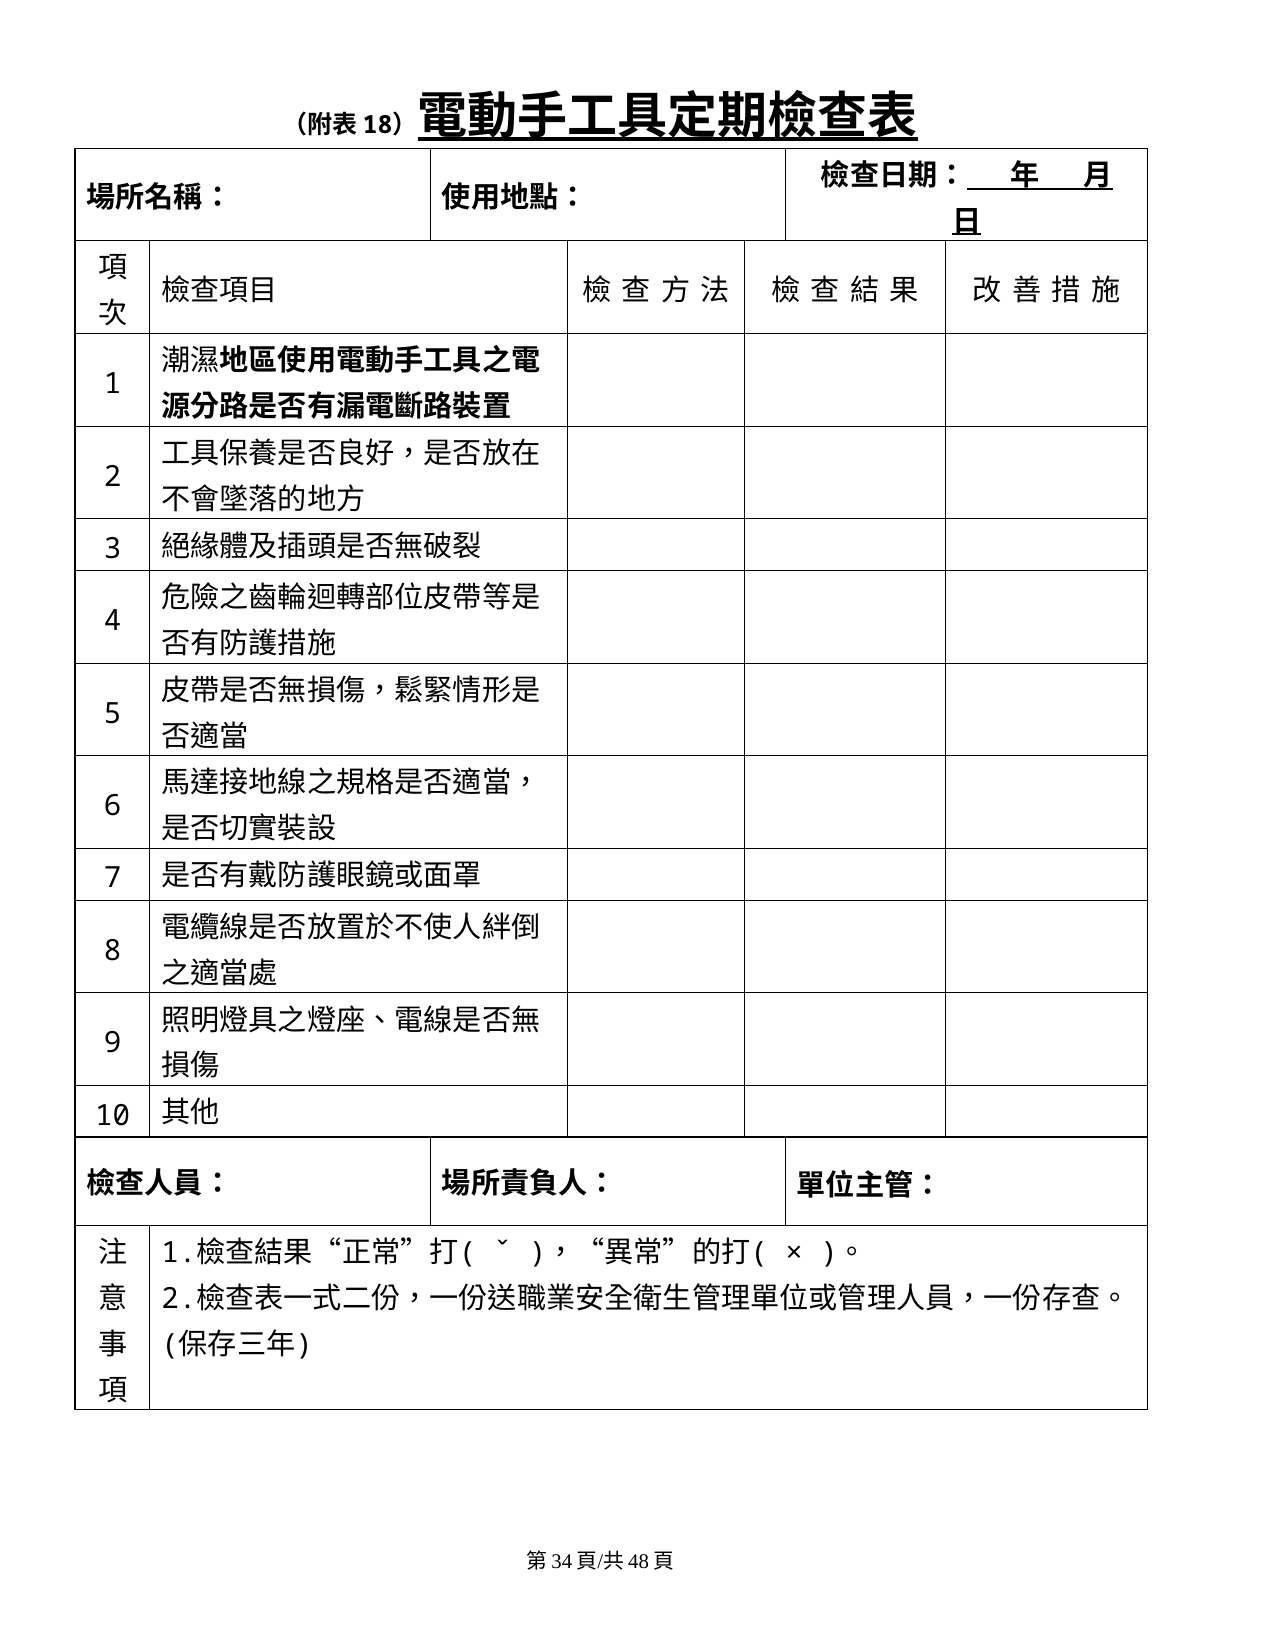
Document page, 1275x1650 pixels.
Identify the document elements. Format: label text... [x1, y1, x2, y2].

table_cell 1 [76, 334, 149, 426]
table_cell 5 [76, 664, 149, 755]
table_cell 6 [76, 756, 149, 848]
table_cell [745, 1086, 945, 1136]
table_cell [946, 849, 1147, 899]
table_cell [568, 993, 744, 1085]
table_cell [946, 334, 1147, 426]
table_cell 檢查人員： [76, 1138, 430, 1225]
table_cell [946, 901, 1147, 992]
table_cell 是否有戴防護眼鏡或面罩 [150, 849, 567, 899]
table_cell 潮濕地區使用電動手工具之電源分路是否有漏電斷路裝置 [150, 334, 567, 426]
table_cell [745, 519, 945, 570]
table_header 場所名稱： [76, 149, 430, 240]
table_cell [568, 849, 744, 899]
table_cell 10 [76, 1086, 149, 1136]
table_cell [946, 993, 1147, 1085]
table_cell 1.檢查結果“正常”打( ˇ )，“異常”的打( × )。 2.檢查表一式二份，一份送職業安全衛生管理單位或管理人員，一份存查。(保存三年) [150, 1226, 1147, 1409]
table_cell 場所責負人： [431, 1138, 785, 1225]
table_cell [568, 519, 744, 570]
table_cell [568, 756, 744, 848]
table_cell 注意 事項 [76, 1226, 149, 1409]
table_cell 電纜線是否放置於不使人絆倒之適當處 [150, 901, 567, 992]
table_cell 3 [76, 519, 149, 570]
table_cell [568, 901, 744, 992]
table_cell 2 [76, 427, 149, 518]
table_cell [946, 756, 1147, 848]
table_cell 9 [76, 993, 149, 1085]
table_cell [745, 427, 945, 518]
table_cell 絕緣體及插頭是否無破裂 [150, 519, 567, 570]
table_cell 單位主管： [786, 1138, 1147, 1225]
table_cell 檢查項目 [150, 241, 567, 333]
table_cell [568, 664, 744, 755]
table_cell [946, 519, 1147, 570]
table_cell 8 [76, 901, 149, 992]
table_cell [946, 571, 1147, 662]
table_cell [568, 334, 744, 426]
table_header 使用地點： [431, 149, 785, 240]
table_cell 改善措施 [946, 241, 1147, 333]
table_cell [745, 849, 945, 899]
table_cell 馬達接地線之規格是否適當，是否切實裝設 [150, 756, 567, 848]
table_cell [946, 1086, 1147, 1136]
table_cell 項次 [76, 241, 149, 333]
table_cell 照明燈具之燈座、電線是否無損傷 [150, 993, 567, 1085]
table_cell [745, 756, 945, 848]
table_header 檢查日期： 年 月 日 [786, 149, 1147, 240]
table_cell [745, 334, 945, 426]
table_cell [745, 901, 945, 992]
table_cell [568, 1086, 744, 1136]
table_cell 4 [76, 571, 149, 662]
table_cell [568, 571, 744, 662]
text （附表18）電動手工具定期檢查表 [75, 75, 1125, 147]
table_cell [745, 993, 945, 1085]
table_cell 工具保養是否良好，是否放在不會墜落的地方 [150, 427, 567, 518]
table_cell 危險之齒輪迴轉部位皮帶等是否有防護措施 [150, 571, 567, 662]
table_cell 檢查結果 [745, 241, 945, 333]
table_cell [946, 664, 1147, 755]
table_cell 7 [76, 849, 149, 899]
table_cell [745, 664, 945, 755]
table_cell [568, 427, 744, 518]
table_cell [745, 571, 945, 662]
table_cell 檢查方法 [568, 241, 744, 333]
table_cell 皮帶是否無損傷，鬆緊情形是否適當 [150, 664, 567, 755]
table_cell 其他 [150, 1086, 567, 1136]
table_cell [946, 427, 1147, 518]
